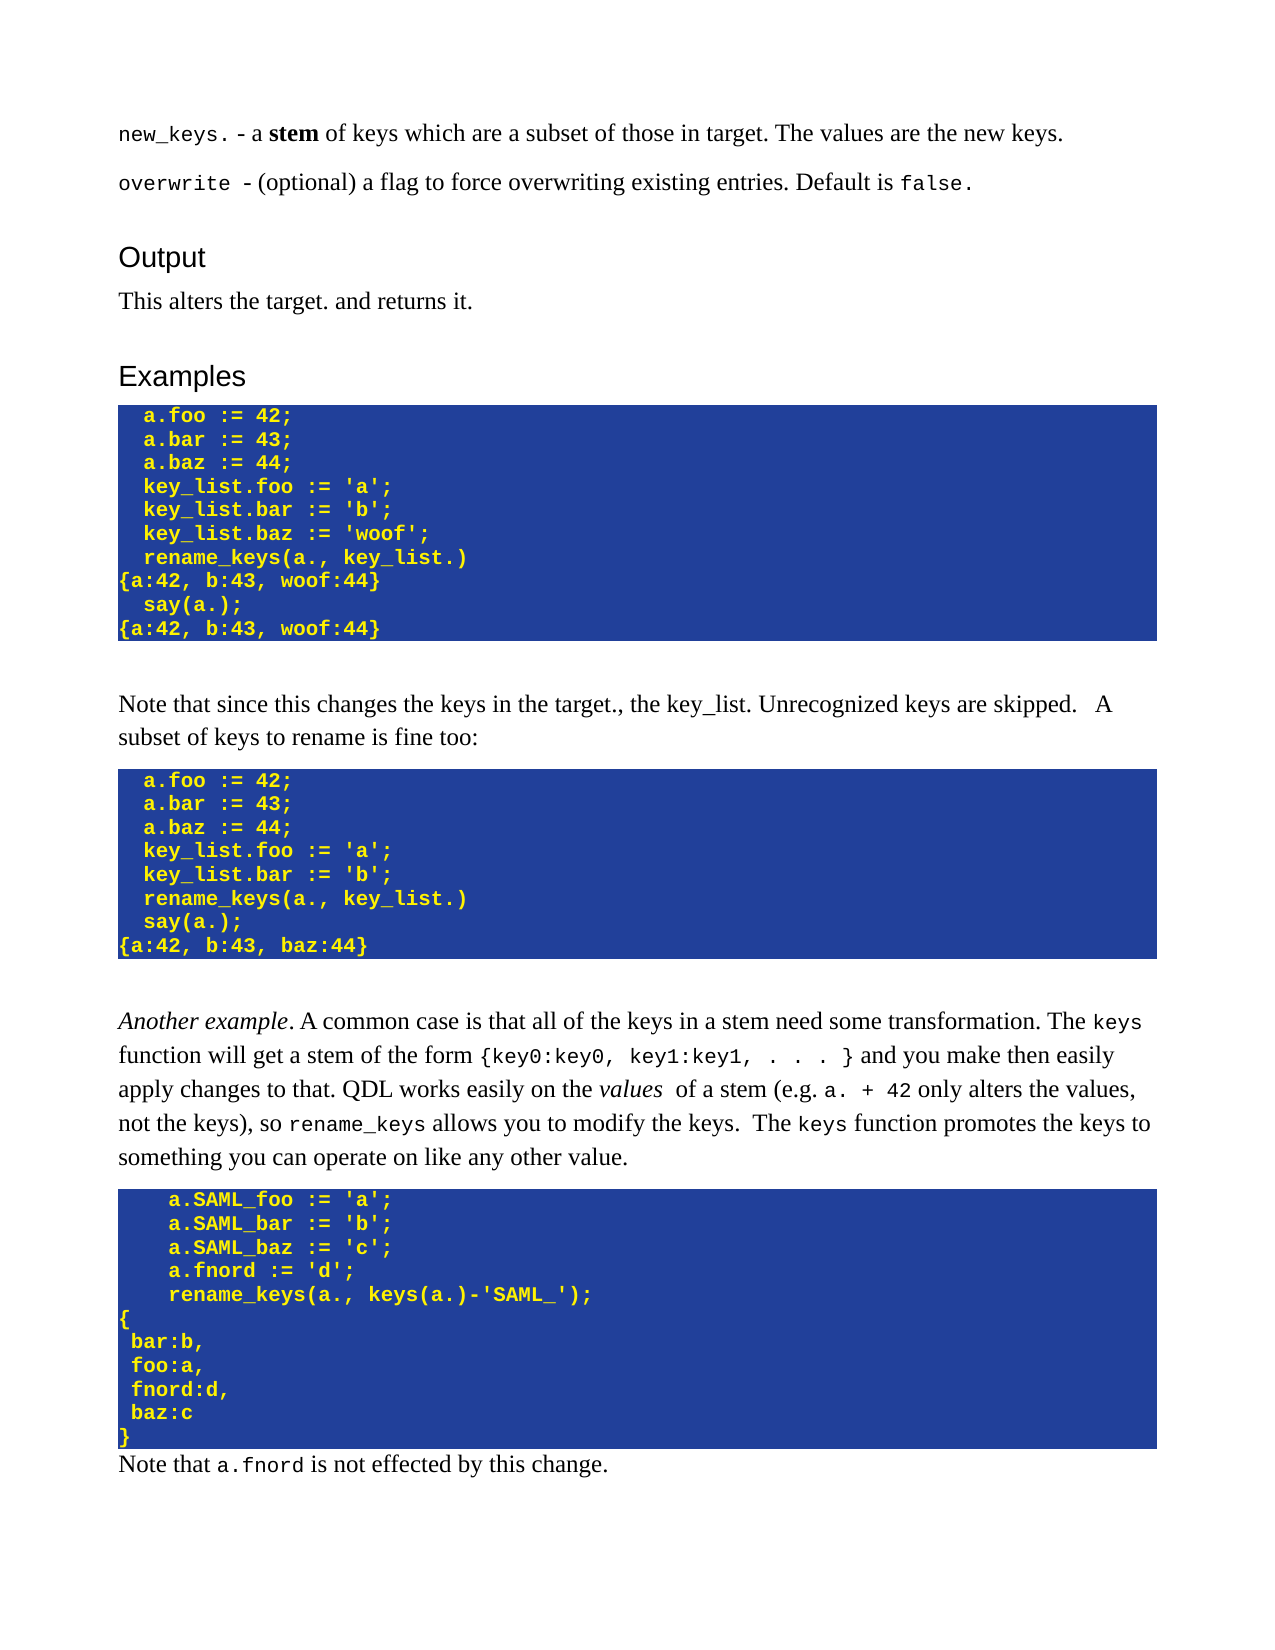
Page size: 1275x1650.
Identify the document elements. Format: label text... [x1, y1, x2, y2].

text say(a.); [118, 594, 1157, 618]
text { [118, 1308, 1157, 1331]
subtitle Examples [118, 359, 1157, 392]
text rename_keys(a., key_list.) [118, 547, 1157, 570]
text a.bar := 43; [118, 428, 1157, 452]
text {a:42, b:43, woof:44} [118, 618, 1157, 641]
text key_list.bar := 'b'; [118, 499, 1157, 523]
text overwrite - (optional) a flag to force overwriting existing entries. Default is false. [118, 167, 1157, 196]
text say(a.); [118, 911, 1157, 935]
text a.fnord := 'd'; [118, 1260, 1157, 1284]
text a.foo := 42; [118, 769, 1157, 793]
text a.SAML_baz := 'c'; [118, 1237, 1157, 1260]
text a.baz := 44; [118, 817, 1157, 841]
text fnord:d, [118, 1378, 1157, 1402]
text bar:b, [118, 1331, 1157, 1355]
subtitle Output [118, 240, 1157, 274]
text baz:c [118, 1402, 1157, 1426]
text a.SAML_bar := 'b'; [118, 1213, 1157, 1237]
text key_list.baz := 'woof'; [118, 523, 1157, 547]
text a.SAML_foo := 'a'; [118, 1189, 1157, 1213]
text key_list.bar := 'b'; [118, 864, 1157, 888]
text key_list.foo := 'a'; [118, 841, 1157, 864]
text rename_keys(a., keys(a.)-'SAML_'); [118, 1284, 1157, 1308]
text new_keys. - a stem of keys which are a subset of those in target. The values are the new keys. [118, 118, 1157, 148]
text key_list.foo := 'a'; [118, 476, 1157, 499]
text {a:42, b:43, baz:44} [118, 935, 1157, 959]
text a.foo := 42; [118, 405, 1157, 428]
text rename_keys(a., key_list.) [118, 888, 1157, 911]
text a.baz := 44; [118, 452, 1157, 476]
text } [118, 1426, 1157, 1449]
text Another example. A common case is that all of the keys in a stem need some transformation. The keys function will get a stem of the form {key0:key0, key1:key1, . . . } and you make then easily apply changes to that. QDL works easily on the values of a stem (e.g. a. + 42 only alters the values, not the keys), so rename_keys allows you to modify the keys. The keys function promotes the keys to something you can operate on like any other value. [118, 1006, 1157, 1171]
text Note that a.fnord is not effected by this change. [118, 1449, 1157, 1479]
text a.bar := 43; [118, 793, 1157, 817]
text This alters the target. and returns it. [118, 286, 1157, 315]
text foo:a, [118, 1355, 1157, 1378]
text {a:42, b:43, woof:44} [118, 570, 1157, 594]
text Note that since this changes the keys in the target., the key_list. Unrecognized keys are skipped. A subset of keys to rename is fine too: [118, 689, 1157, 751]
